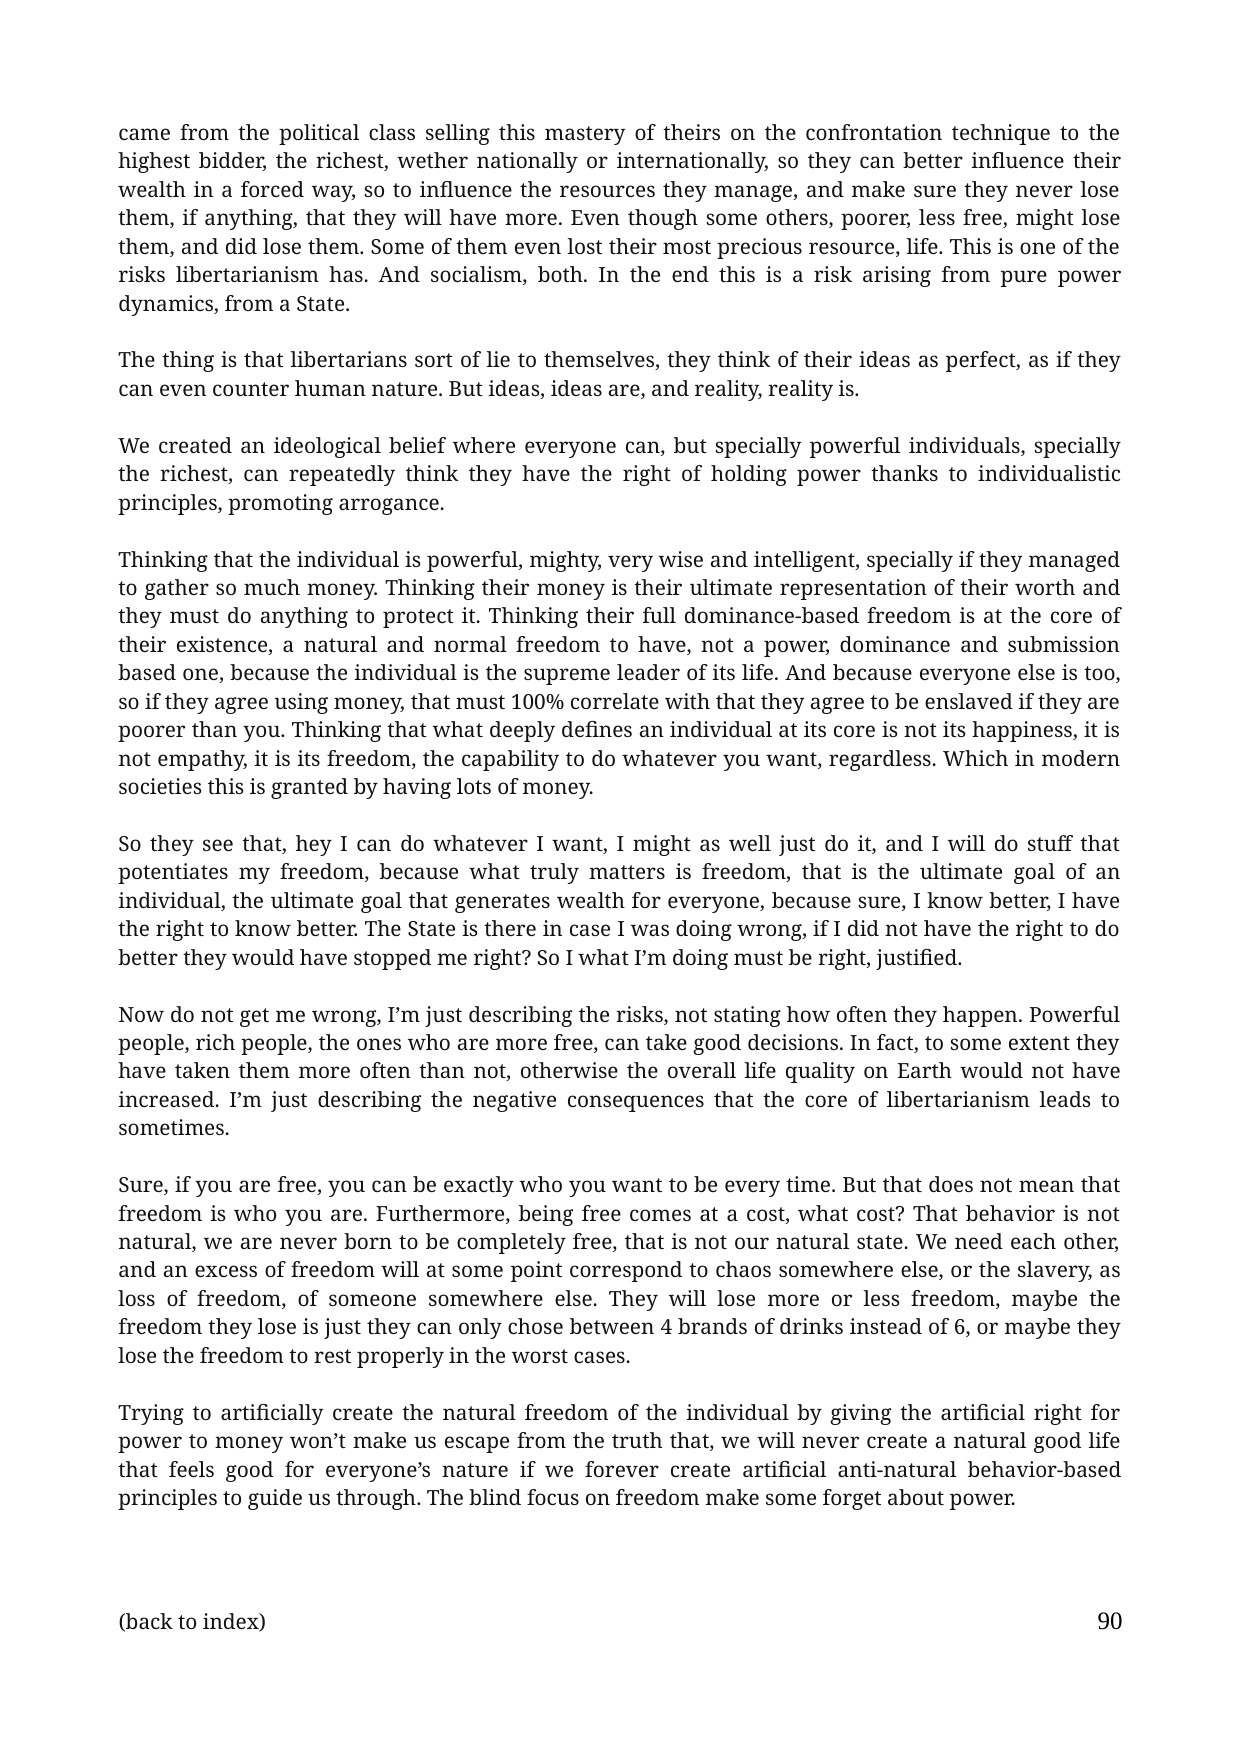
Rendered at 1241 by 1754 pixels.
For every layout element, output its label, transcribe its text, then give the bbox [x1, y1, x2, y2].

text Thinking that the individual is powerful, mighty, very wise and intelligent, specially if they managed to gather so much money. Thinking their money is their ultimate representation of their worth and they must do anything to protect it. Thinking their full dominance-based freedom is at the core of their existence, a natural and normal freedom to have, not a power, dominance and submission based one, because the individual is the supreme leader of its life. And because everyone else is too, so if they agree using money, that must 100% correlate with that they agree to be enslaved if they are poorer than you. Thinking that what deeply defines an individual at its core is not its happiness, it is not empathy, it is its freedom, the capability to do whatever you want, regardless. Which in modern societies this is granted by having lots of money. [118, 545, 1122, 801]
text The thing is that libertarians sort of lie to themselves, they think of their ideas as perfect, as if they can even counter human nature. But ideas, ideas are, and reality, reality is. [118, 346, 1122, 402]
text Trying to artificially create the natural freedom of the individual by giving the artificial right for power to money won’t make us escape from the truth that, we will never create a natural good life that feels good for everyone’s nature if we forever create artificial anti-natural behavior-based principles to guide us through. The blind focus on freedom make some forget about power. [118, 1398, 1122, 1512]
text came from the political class selling this mastery of theirs on the confrontation technique to the highest bidder, the richest, wether nationally or internationally, so they can better influence their wealth in a forced way, so to influence the resources they manage, and make sure they never lose them, if anything, that they will have more. Even though some others, poorer, less free, might lose them, and did lose them. Some of them even lost their most precious resource, life. This is one of the risks libertarianism has. And socialism, both. In the end this is a risk arising from pure power dynamics, from a State. [118, 118, 1122, 317]
text So they see that, hey I can do whatever I want, I might as well just do it, and I will do stuff that potentiates my freedom, because what truly matters is freedom, that is the ultimate goal of an individual, the ultimate goal that generates wealth for everyone, because sure, I know better, I have the right to know better. The State is there in case I was doing wrong, if I did not have the right to do better they would have stopped me right? So I what I’m doing must be right, justified. [118, 829, 1122, 971]
text Sure, if you are free, you can be exactly who you want to be every time. But that does not mean that freedom is who you are. Furthermore, being free comes at a cost, what cost? That behavior is not natural, we are never born to be completely free, that is not our natural state. We need each other, and an excess of freedom will at some point correspond to chaos somewhere else, or the slavery, as loss of freedom, of someone somewhere else. They will lose more or less freedom, maybe the freedom they lose is just they can only chose between 4 brands of drinks instead of 6, or maybe they lose the freedom to rest properly in the worst cases. [118, 1170, 1122, 1369]
text We created an ideological belief where everyone can, but specially powerful individuals, specially the richest, can repeatedly think they have the right of holding power thanks to individualistic principles, promoting arrogance. [118, 431, 1122, 516]
text Now do not get me wrong, I’m just describing the risks, not stating how often they happen. Powerful people, rich people, the ones who are more free, can take good decisions. In fact, to some extent they have taken them more often than not, otherwise the overall life quality on Earth would not have increased. I’m just describing the negative consequences that the core of libertarianism leads to sometimes. [118, 1000, 1122, 1142]
